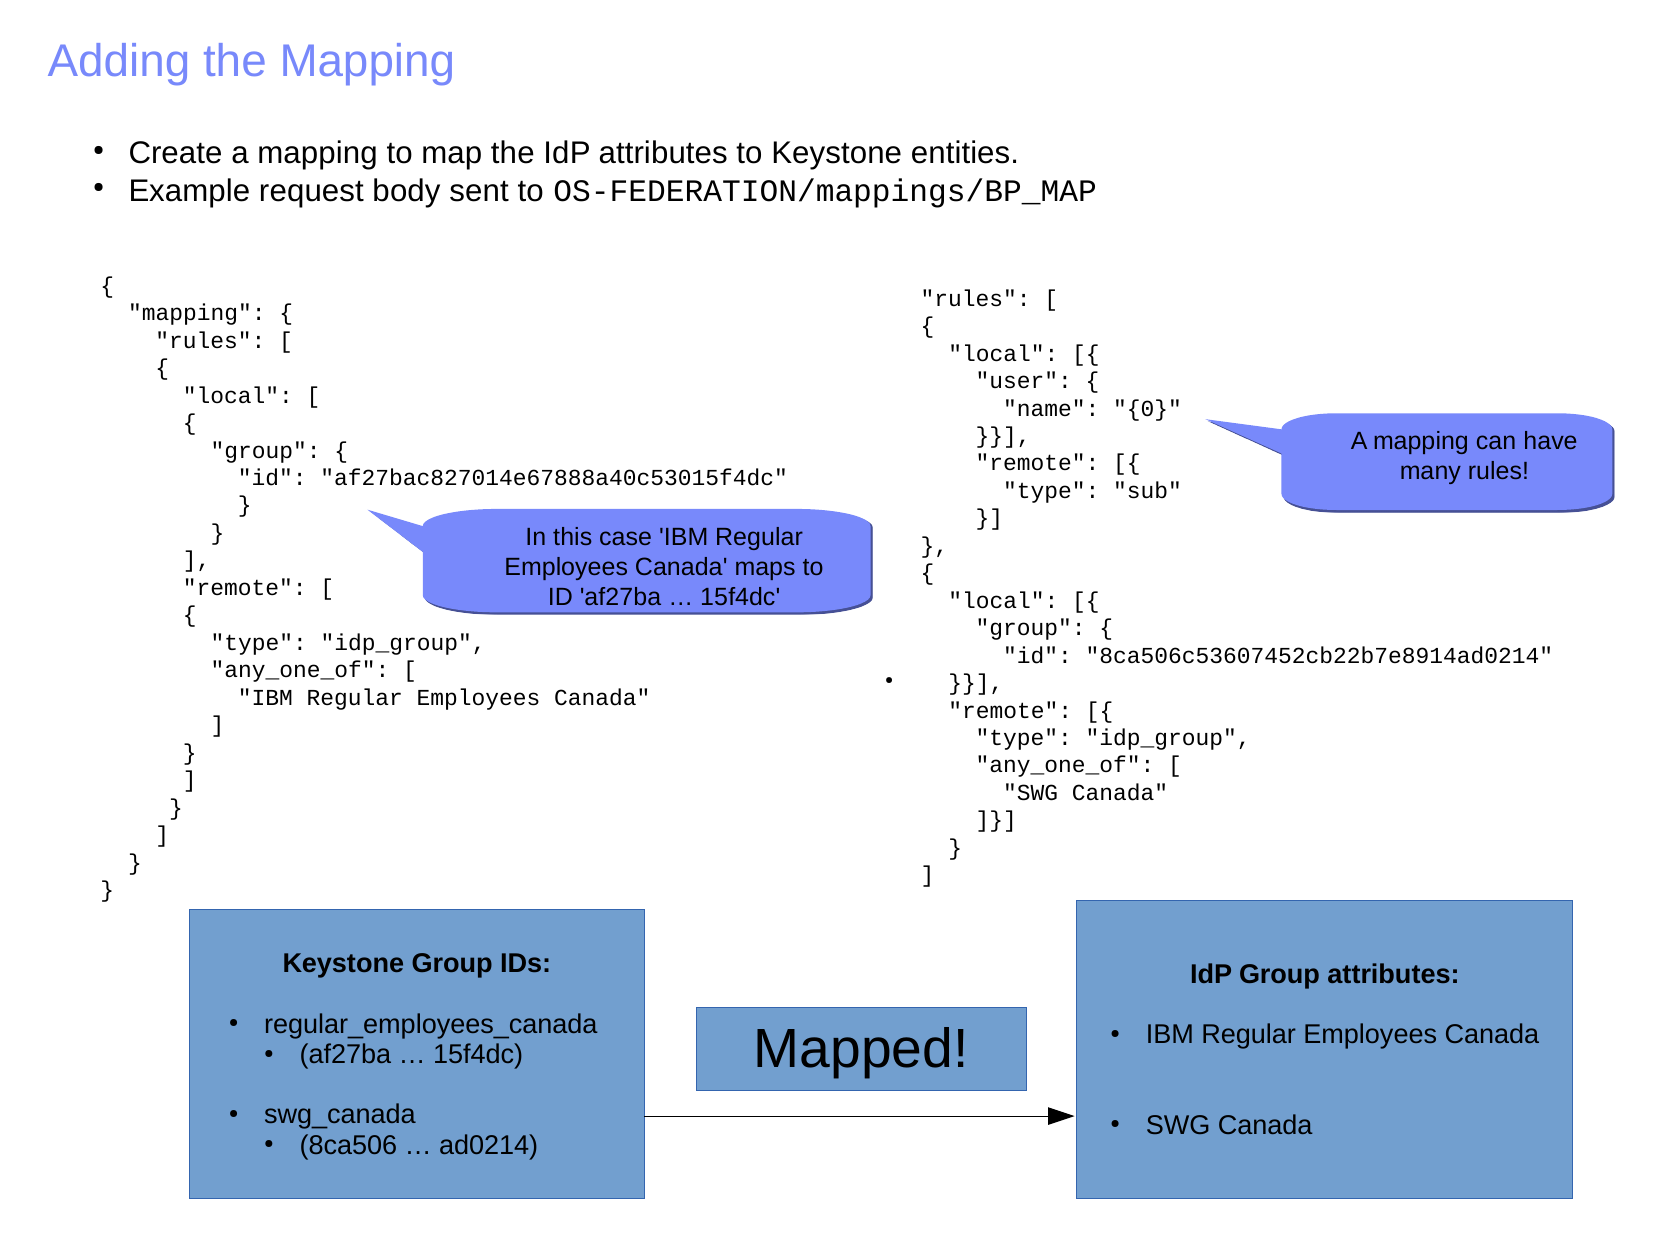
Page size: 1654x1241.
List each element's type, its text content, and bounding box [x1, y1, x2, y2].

text_box Keystone Group IDs: regular_employees_canada (af27ba … 15f4dc) swg_canada (8ca506 … ad0214) [189, 909, 645, 1199]
text_box Adding the Mapping [32, 29, 1604, 102]
text_box IdP Group attributes: IBM Regular Employees Canada SWG Canada [1076, 900, 1573, 1199]
text_box { "mapping": { "rules": [ { "local": [ { "group": { "id": "af27bac827014e67888a40c53015f4dc" } } ], "remote": [ { "type": "idp_group", "any_one_of": [ "IBM Regular Employees Canada" ] } ] } ] } } [50, 262, 873, 910]
text_box In this case 'IBM Regular Employees Canada' maps to ID 'af27ba … 15f4dc' [367, 508, 871, 613]
text_box "rules": [ { "local": [{ "user": { "name": "{0}" }}], "remote": [{ "type": "sub" }] }, { "local": [{ "group": { "id": "8ca506c53607452cb22b7e8914ad0214" }}], "remote": [{ "type": "idp_group", "any_one_of": [ "SWG Canada" ]}] } ] [870, 275, 1636, 923]
text_box Create a mapping to map the IdP attributes to Keystone entities. Example request body sent to OS-FEDERATION/mappings/BP_MAP [42, 124, 1654, 216]
text_box Mapped! [696, 1007, 1027, 1091]
text_box A mapping can have many rules! [1205, 413, 1613, 511]
